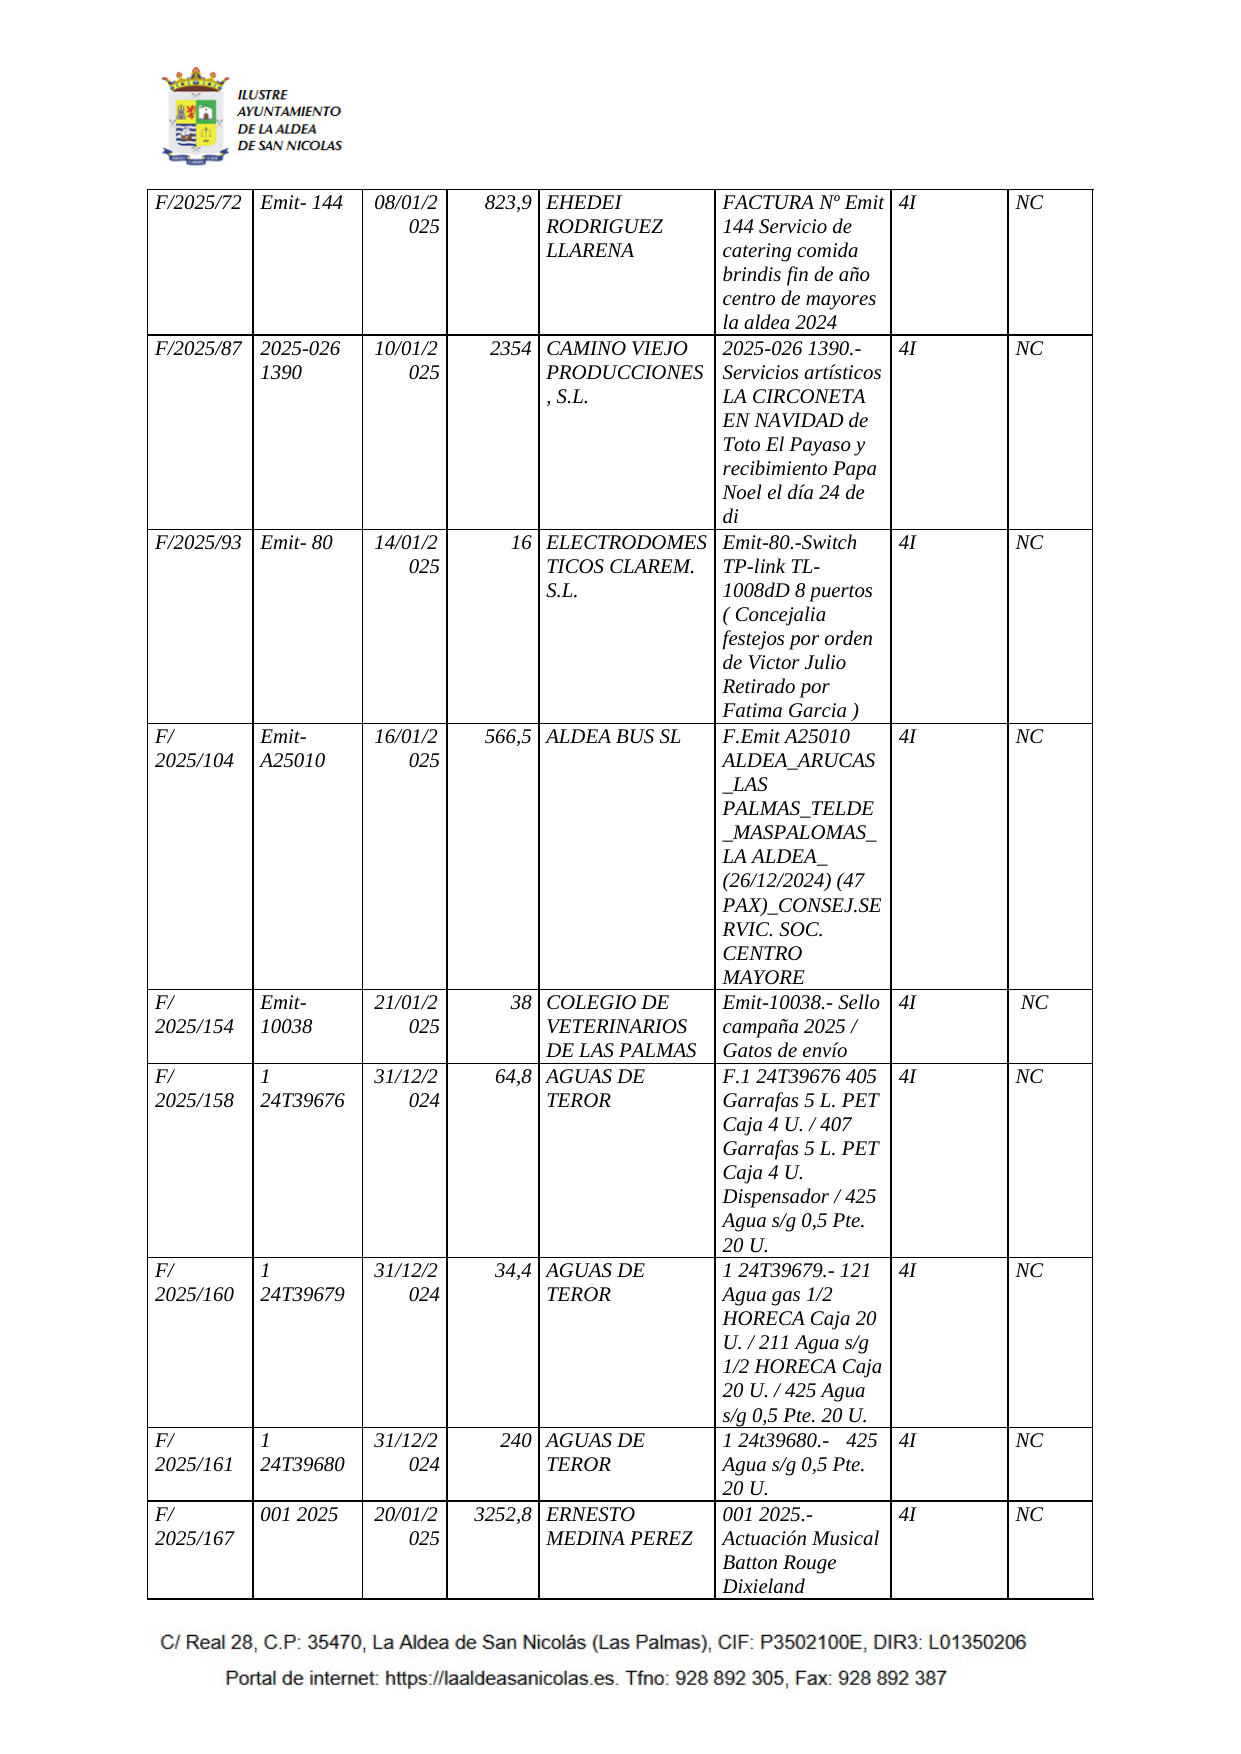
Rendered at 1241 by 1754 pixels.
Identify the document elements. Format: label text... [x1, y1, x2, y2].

table_cell 38 [448, 990, 538, 1062]
table_cell NC [1009, 1064, 1092, 1257]
table_cell F/2025/161 [148, 1428, 252, 1500]
table_cell F/2025/160 [148, 1258, 252, 1427]
table_cell F/2025/93 [148, 530, 252, 722]
table_cell 4I [892, 1502, 1007, 1598]
table_cell 64,8 [448, 1064, 538, 1257]
table_cell NC [1009, 1258, 1092, 1427]
table_cell 31/12/2024 [363, 1258, 446, 1427]
table_cell 240 [448, 1428, 538, 1500]
table_cell Emit- 144 [254, 190, 362, 334]
table_cell 2025-026 1390.- Servicios artísticos LA CIRCONETA EN NAVIDAD de Toto El Payaso y recibimiento Papa Noel el día 24 de di [716, 336, 890, 528]
table_cell 4I [892, 1258, 1007, 1427]
table_cell 31/12/2024 [363, 1064, 446, 1257]
table_cell Emit-10038.- Sello campaña 2025 / Gatos de envío [716, 990, 890, 1062]
table_cell 2354 [448, 336, 538, 528]
table_cell ALDEA BUS SL [540, 724, 714, 989]
table_cell 4I [892, 724, 1007, 989]
table_cell COLEGIO DE VETERINARIOS DE LAS PALMAS [540, 990, 714, 1062]
table_cell 823,9 [448, 190, 538, 334]
picture [148, 59, 358, 173]
table_cell NC [1009, 530, 1092, 722]
table_cell NC [1009, 1428, 1092, 1500]
table_cell F/2025/104 [148, 724, 252, 989]
table_cell Emit- 80 [254, 530, 362, 722]
table_cell AGUAS DE TEROR [540, 1428, 714, 1500]
table_cell 08/01/2025 [363, 190, 446, 334]
table_cell CAMINO VIEJO PRODUCCIONES, S.L. [540, 336, 714, 528]
table_cell FACTURA Nº Emit 144 Servicio de catering comida brindis fin de año centro de mayores la aldea 2024 [716, 190, 890, 334]
table_cell 10/01/2025 [363, 336, 446, 528]
table_cell AGUAS DE TEROR [540, 1258, 714, 1427]
table_cell 1 24T39680 [254, 1428, 362, 1500]
table_cell 1 24T39676 [254, 1064, 362, 1257]
table_cell 1 24t39680.- 425 Agua s/g 0,5 Pte. 20 U. [716, 1428, 890, 1500]
table_cell ERNESTO MEDINA PEREZ [540, 1502, 714, 1598]
table_cell 16/01/2025 [363, 724, 446, 989]
table_cell 3252,8 [448, 1502, 538, 1598]
table_cell NC [1009, 1502, 1092, 1598]
table_cell 001 2025.- Actuación Musical Batton Rouge Dixieland [716, 1502, 890, 1598]
table_cell NC [1009, 336, 1092, 528]
table_cell 20/01/2025 [363, 1502, 446, 1598]
table_cell 14/01/2025 [363, 530, 446, 722]
table_cell 1 24T39679.- 121 Agua gas 1/2 HORECA Caja 20 U. / 211 Agua s/g 1/2 HORECA Caja 20 U. / 425 Agua s/g 0,5 Pte. 20 U. [716, 1258, 890, 1427]
table_cell 31/12/2024 [363, 1428, 446, 1500]
table_cell AGUAS DE TEROR [540, 1064, 714, 1257]
table_cell EHEDEI RODRIGUEZ LLARENA [540, 190, 714, 334]
table_cell 4I [892, 336, 1007, 528]
table_cell NC [1009, 724, 1092, 989]
table_cell 34,4 [448, 1258, 538, 1427]
table_cell F/2025/167 [148, 1502, 252, 1598]
table_cell F.1 24T39676 405 Garrafas 5 L. PET Caja 4 U. / 407 Garrafas 5 L. PET Caja 4 U. Dispensador / 425 Agua s/g 0,5 Pte. 20 U. [716, 1064, 890, 1257]
table_cell 4I [892, 1064, 1007, 1257]
table_cell F/2025/158 [148, 1064, 252, 1257]
table_cell Emit-80.-Switch TP-link TL-1008dD 8 puertos ( Concejalia festejos por orden de Victor Julio Retirado por Fatima Garcia ) [716, 530, 890, 722]
table_cell ELECTRODOMESTICOS CLAREM. S.L. [540, 530, 714, 722]
table_cell 1 24T39679 [254, 1258, 362, 1427]
table_cell Emit- 10038 [254, 990, 362, 1062]
table_cell 2025-026 1390 [254, 336, 362, 528]
table_cell 4I [892, 190, 1007, 334]
table_cell F/2025/72 [148, 190, 252, 334]
picture [148, 1626, 1034, 1694]
table_cell 4I [892, 1428, 1007, 1500]
table_cell 4I [892, 990, 1007, 1062]
table_cell 21/01/2025 [363, 990, 446, 1062]
table_cell Emit- A25010 [254, 724, 362, 989]
table_cell NC [1009, 190, 1092, 334]
table_cell 566,5 [448, 724, 538, 989]
table_cell F.Emit A25010 ALDEA_ARUCAS_LAS PALMAS_TELDE_MASPALOMAS_LA ALDEA_ (26/12/2024) (47 PAX)_CONSEJ.SERVIC. SOC. CENTRO MAYORE [716, 724, 890, 989]
table_cell 4I [892, 530, 1007, 722]
table_cell 16 [448, 530, 538, 722]
table_cell F/2025/154 [148, 990, 252, 1062]
table_cell NC [1009, 990, 1092, 1062]
table_cell 001 2025 [254, 1502, 362, 1598]
table_cell F/2025/87 [148, 336, 252, 528]
